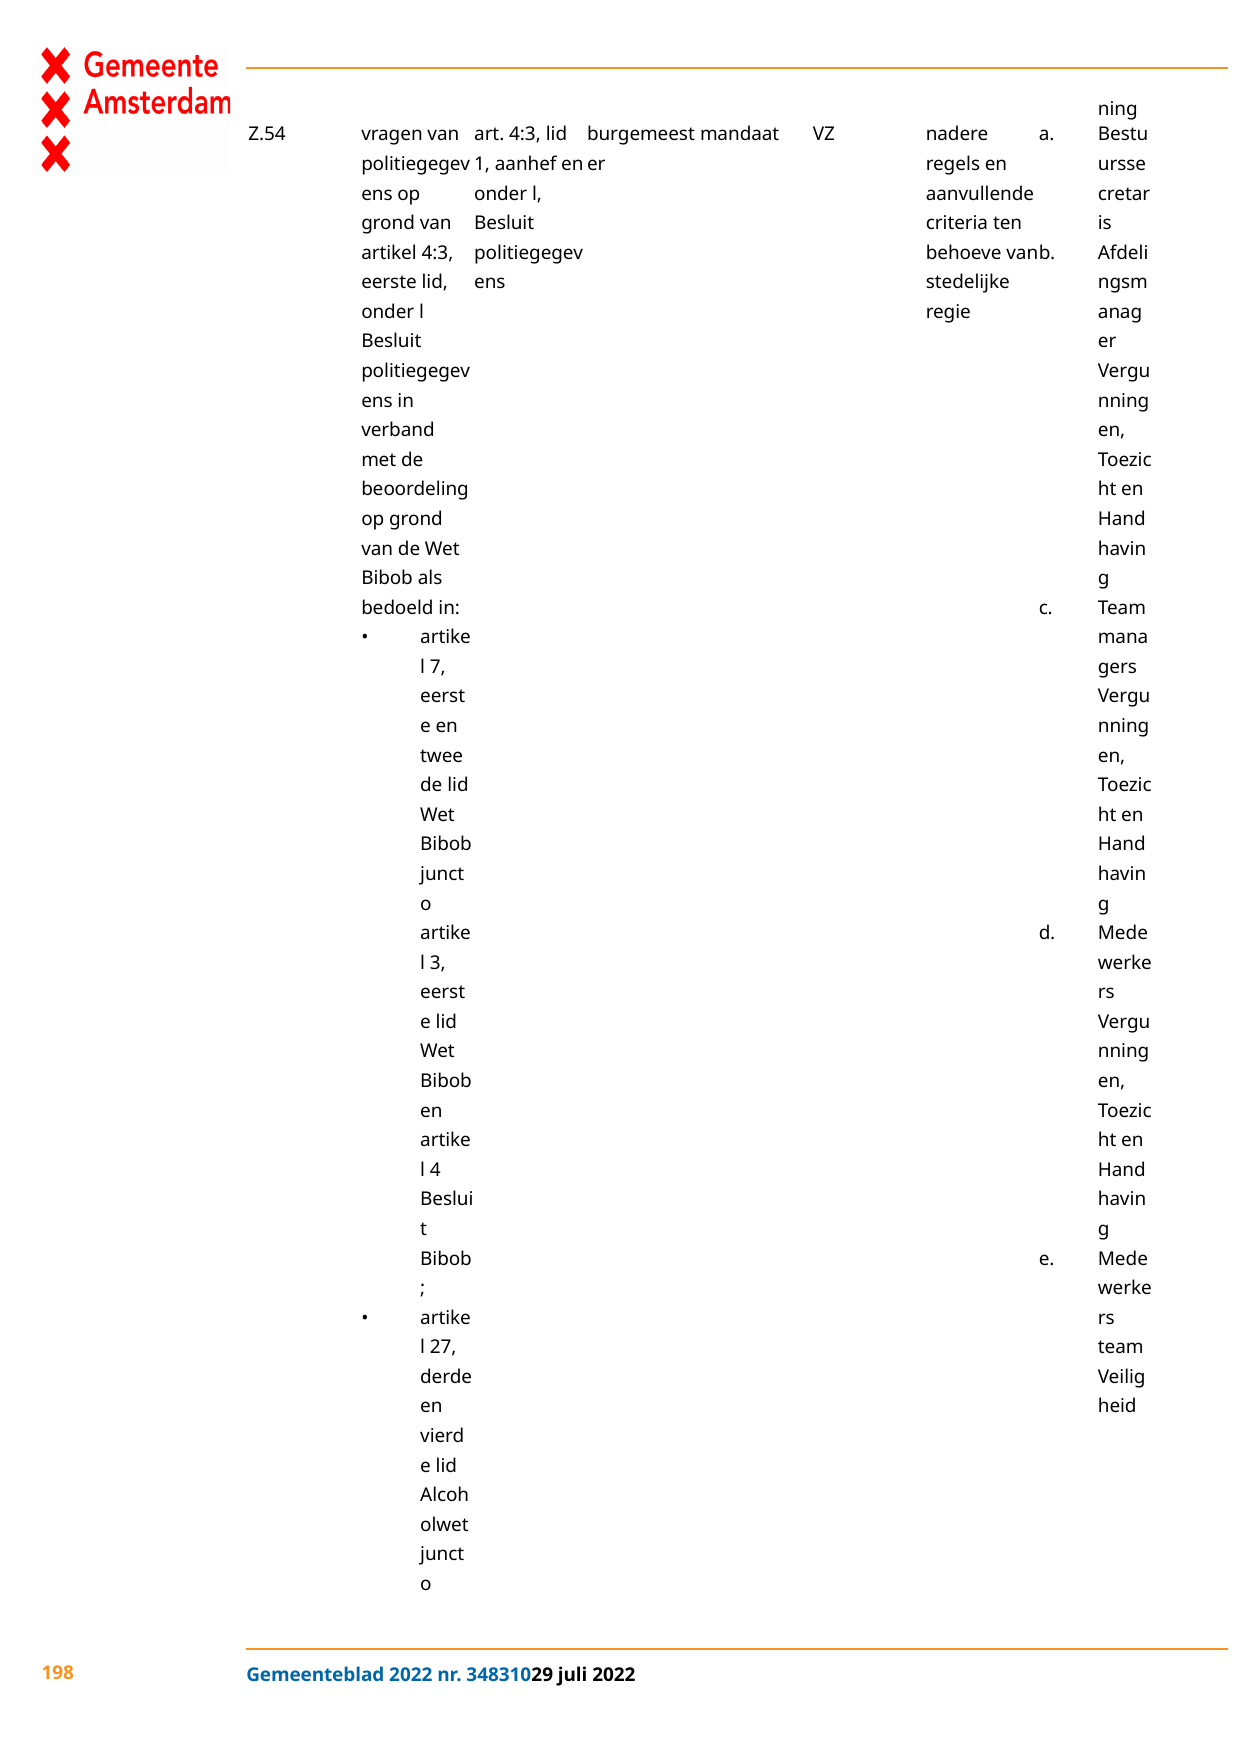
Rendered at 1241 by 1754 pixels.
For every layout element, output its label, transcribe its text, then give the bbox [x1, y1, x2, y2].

table_cell Bestuurssecretaris Afdelingsmanager Vergunningen, Toezicht en Handhaving Teammanagers Vergunningen, Toezicht en Handhaving Medewerkers Vergunningen, Toezicht en Handhaving Medewerkers team Veiligheid [1039, 121, 1152, 1596]
table_cell [587, 95, 700, 121]
table_cell Z.54 [248, 121, 361, 1596]
table_cell [700, 95, 813, 121]
table_cell mandaat [700, 121, 813, 1596]
table_cell vragen van politiegegevens op grond van artikel 4:3, eerste lid, onder l Besluit politiegegevens in verband met de beoordeling op grond van de Wet Bibob als bedoeld in: artikel 7, eerste en tweede lid Wet Bibob juncto artikel 3, eerste lid Wet Bibob en artikel 4 Besluit Bibob; artikel 27, derde en vierde lid Alcoholwet juncto [361, 121, 474, 1596]
table_cell [813, 95, 926, 121]
table_cell burgemeester [587, 121, 700, 1596]
table_cell [248, 95, 361, 121]
table_cell ning [1039, 95, 1152, 121]
table_cell VZ [813, 121, 926, 1596]
table_cell nadere regels en aanvullende criteria ten behoeve van stedelijke regie [926, 121, 1038, 1596]
table_cell [474, 95, 587, 121]
table_cell art. 4:3, lid 1, aanhef en onder l, Besluit politiegegevens [474, 121, 587, 1596]
picture [41, 47, 231, 172]
table_cell [926, 95, 1038, 121]
